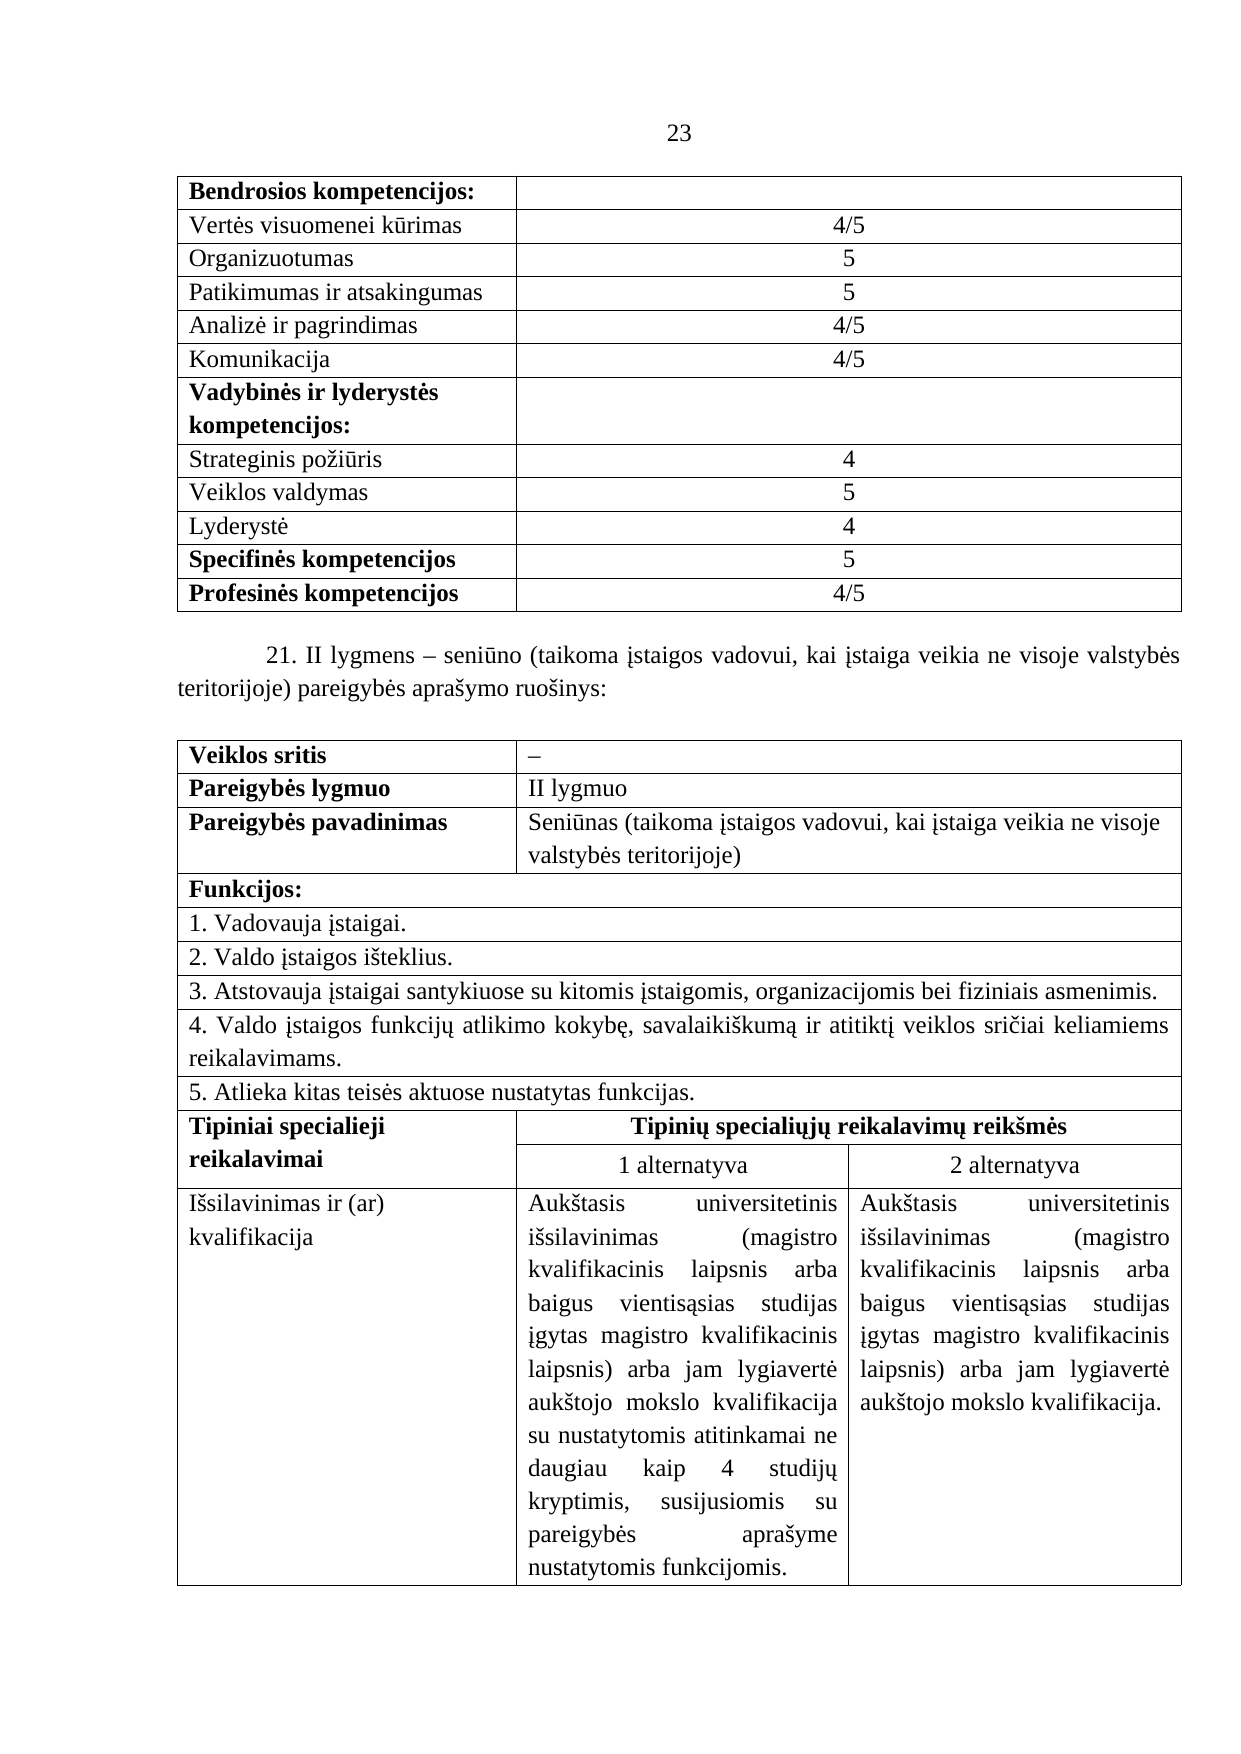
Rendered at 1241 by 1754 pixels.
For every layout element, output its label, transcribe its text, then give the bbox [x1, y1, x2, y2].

table_cell 5 [517, 244, 1181, 276]
table_cell Organizuotumas [178, 244, 516, 276]
table_cell [517, 177, 1181, 209]
table_cell Funkcijos: [178, 874, 1181, 907]
table_cell 4. Valdo įstaigos funkcijų atlikimo kokybę, savalaikiškumą ir atitiktį veiklos sričiai keliamiems reikalavimams. [178, 1010, 1181, 1076]
table_cell 5. Atlieka kitas teisės aktuose nustatytas funkcijas. [178, 1077, 1181, 1110]
text 21. II lygmens – seniūno (taikoma įstaigos vadovui, kai įstaiga veikia ne visoje valstybės teritorijoje) pareigybės aprašymo ruošinys: [177, 640, 1181, 702]
table_cell Pareigybės lygmuo [178, 774, 516, 807]
table_cell 3. Atstovauja įstaigai santykiuose su kitomis įstaigomis, organizacijomis bei fiziniais asmenimis. [178, 976, 1181, 1009]
table_cell Pareigybės pavadinimas [178, 808, 516, 873]
table_cell II lygmuo [517, 774, 1181, 807]
table_cell 4/5 [517, 579, 1181, 611]
table_cell Tipiniai specialieji reikalavimai [178, 1111, 516, 1188]
table_cell 4/5 [517, 344, 1181, 377]
table_cell Seniūnas (taikoma įstaigos vadovui, kai įstaiga veikia ne visoje valstybės teritorijoje) [517, 808, 1181, 873]
table_cell Lyderystė [178, 512, 516, 544]
table_cell Veiklos valdymas [178, 478, 516, 511]
table_cell [517, 378, 1181, 443]
table_cell Komunikacija [178, 344, 516, 377]
table_cell 2 alternatyva [849, 1145, 1181, 1188]
table_cell 1 alternatyva [517, 1145, 848, 1188]
table_cell Vertės visuomenei kūrimas [178, 210, 516, 243]
table_cell Specifinės kompetencijos [178, 545, 516, 578]
table_cell Tipinių specialiųjų reikalavimų reikšmės [517, 1111, 1181, 1144]
table_cell Profesinės kompetencijos [178, 579, 516, 611]
table_header Veiklos sritis [178, 741, 516, 773]
table_cell 5 [517, 478, 1181, 511]
table_cell 4 [517, 445, 1181, 477]
table_cell 5 [517, 277, 1181, 310]
table_cell 5 [517, 545, 1181, 578]
table_cell Išsilavinimas ir (ar) kvalifikacija [178, 1189, 516, 1585]
table_cell Strateginis požiūris [178, 445, 516, 477]
table_cell 4 [517, 512, 1181, 544]
table_cell Analizė ir pagrindimas [178, 311, 516, 343]
table_cell Bendrosios kompetencijos: [178, 177, 516, 209]
table_cell 4/5 [517, 210, 1181, 243]
table_header – [517, 741, 1181, 773]
table_cell 1. Vadovauja įstaigai. [178, 908, 1181, 941]
table_cell Patikimumas ir atsakingumas [178, 277, 516, 310]
table_cell 2. Valdo įstaigos išteklius. [178, 942, 1181, 975]
table_cell Aukštasis universitetinis išsilavinimas (magistro kvalifikacinis laipsnis arba baigus vientisąsias studijas įgytas magistro kvalifikacinis laipsnis) arba jam lygiavertė aukštojo mokslo kvalifikacija. [849, 1189, 1181, 1585]
table_cell Aukštasis universitetinis išsilavinimas (magistro kvalifikacinis laipsnis arba baigus vientisąsias studijas įgytas magistro kvalifikacinis laipsnis) arba jam lygiavertė aukštojo mokslo kvalifikacija su nustatytomis atitinkamai ne daugiau kaip 4 studijų kryptimis, susijusiomis su pareigybės aprašyme nustatytomis funkcijomis. [517, 1189, 848, 1585]
table_cell 4/5 [517, 311, 1181, 343]
table_cell Vadybinės ir lyderystės kompetencijos: [178, 378, 516, 443]
